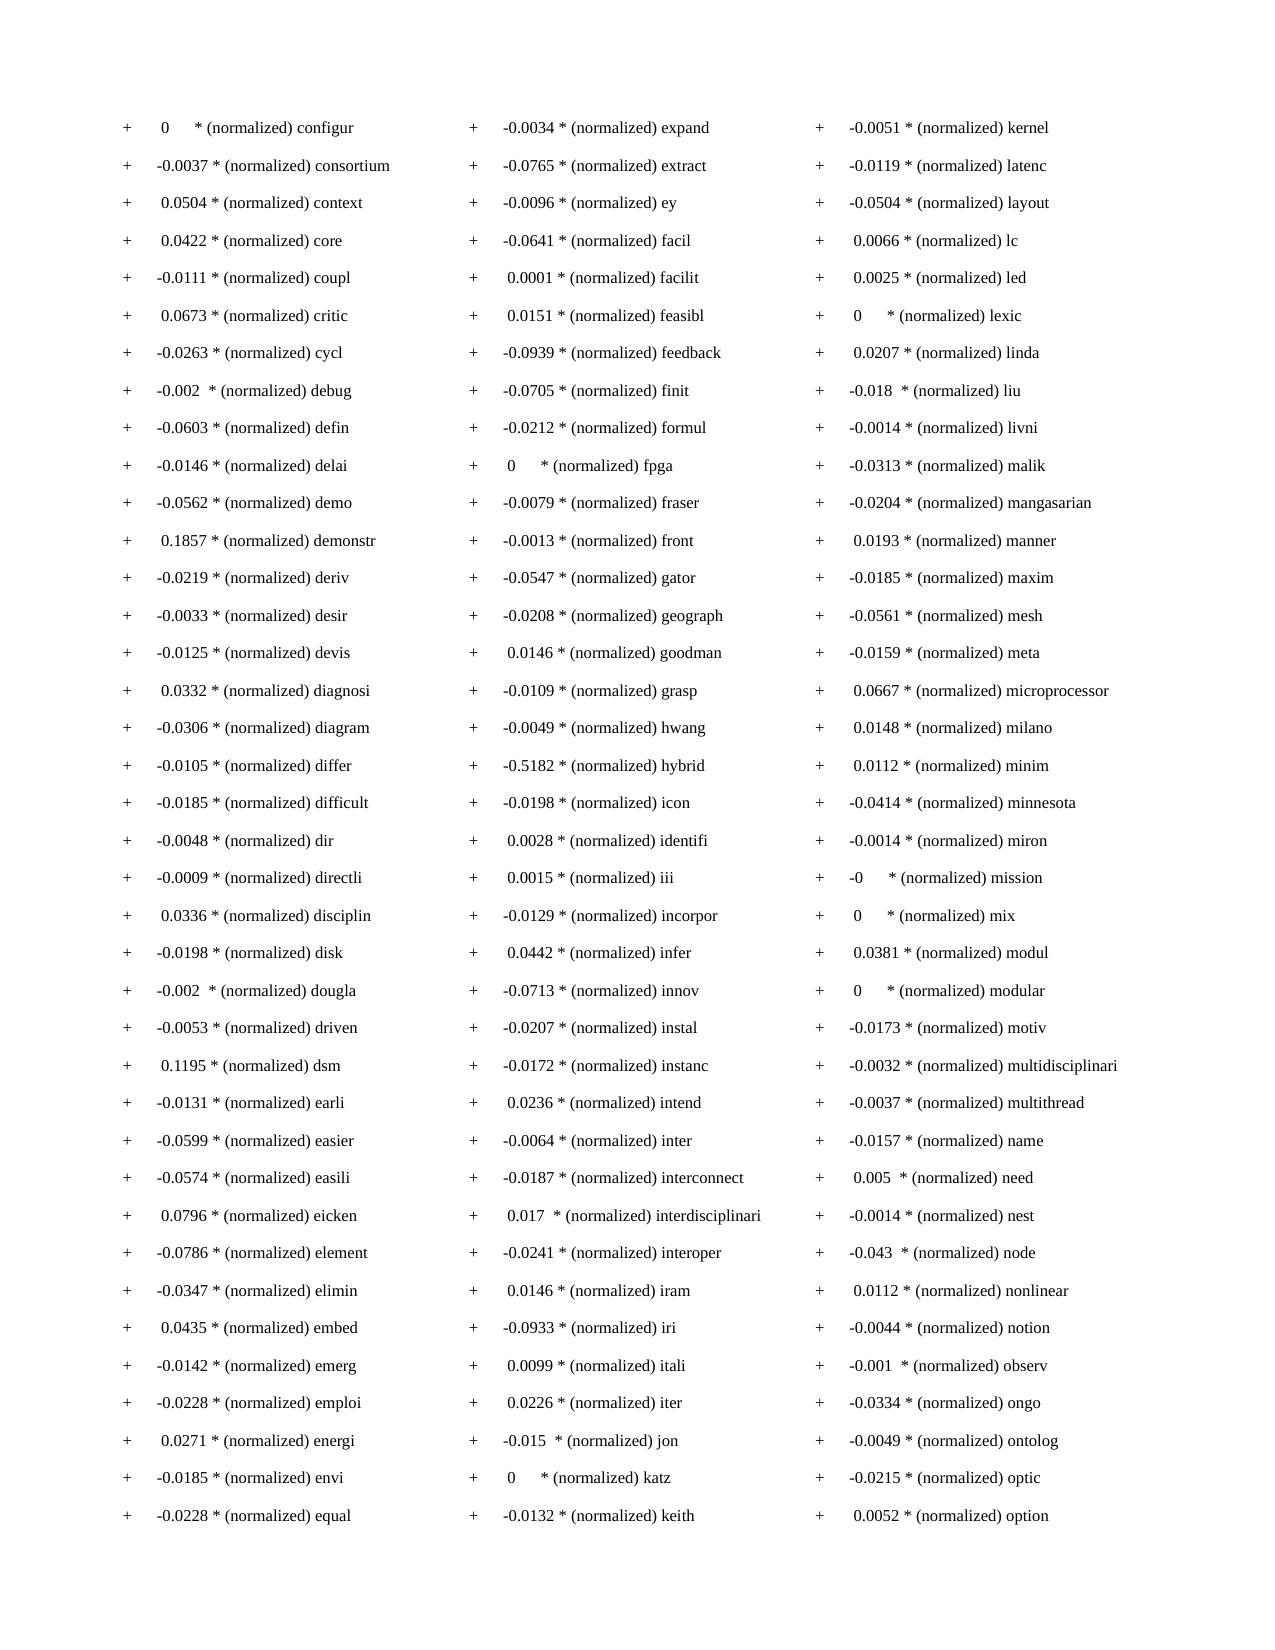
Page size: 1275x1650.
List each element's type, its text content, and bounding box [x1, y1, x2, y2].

text + 0 * (normalized) lexic [811, 306, 1157, 325]
text + -0.0185 * (normalized) envi [118, 1468, 464, 1487]
text + -0.0014 * (normalized) nest [811, 1206, 1157, 1225]
text + -0.0009 * (normalized) directli [118, 868, 464, 887]
text + -0.0263 * (normalized) cycl [118, 343, 464, 362]
text + -0.0212 * (normalized) formul [464, 418, 811, 437]
text + -0.0705 * (normalized) finit [464, 381, 811, 400]
text + 0.0193 * (normalized) manner [811, 531, 1157, 550]
text + -0.0049 * (normalized) ontolog [811, 1431, 1157, 1450]
text + 0.0673 * (normalized) critic [118, 306, 464, 325]
text + 0.0015 * (normalized) iii [464, 868, 811, 887]
text + -0.0131 * (normalized) earli [118, 1093, 464, 1112]
text + 0.0066 * (normalized) lc [811, 231, 1157, 250]
text + 0.0151 * (normalized) feasibl [464, 306, 811, 325]
text + -0.0207 * (normalized) instal [464, 1018, 811, 1037]
text + -0.0504 * (normalized) layout [811, 193, 1157, 212]
text + 0.0148 * (normalized) milano [811, 718, 1157, 737]
text + -0.0187 * (normalized) interconnect [464, 1168, 811, 1187]
text + -0.0765 * (normalized) extract [464, 156, 811, 175]
text + -0.0603 * (normalized) defin [118, 418, 464, 437]
text + -0.0215 * (normalized) optic [811, 1468, 1157, 1487]
text + 0.0226 * (normalized) iter [464, 1393, 811, 1412]
text + -0.0049 * (normalized) hwang [464, 718, 811, 737]
text + 0.0667 * (normalized) microprocessor [811, 681, 1157, 700]
text + -0.001 * (normalized) observ [811, 1356, 1157, 1375]
text + -0.0044 * (normalized) notion [811, 1318, 1157, 1337]
text + -0.0053 * (normalized) driven [118, 1018, 464, 1037]
text + -0.0228 * (normalized) equal [118, 1506, 464, 1525]
text + 0 * (normalized) katz [464, 1468, 811, 1487]
text + -0.0079 * (normalized) fraser [464, 493, 811, 512]
text + -0.0334 * (normalized) ongo [811, 1393, 1157, 1412]
text + -0.018 * (normalized) liu [811, 381, 1157, 400]
text + 0.0112 * (normalized) minim [811, 756, 1157, 775]
text + -0.0574 * (normalized) easili [118, 1168, 464, 1187]
text + 0.0112 * (normalized) nonlinear [811, 1281, 1157, 1300]
text + -0.0208 * (normalized) geograph [464, 606, 811, 625]
text + -0.0547 * (normalized) gator [464, 568, 811, 587]
text + 0.0236 * (normalized) intend [464, 1093, 811, 1112]
text + 0.1195 * (normalized) dsm [118, 1056, 464, 1075]
text + -0.0146 * (normalized) delai [118, 456, 464, 475]
text + 0.0271 * (normalized) energi [118, 1431, 464, 1450]
text + -0.002 * (normalized) debug [118, 381, 464, 400]
text + 0 * (normalized) mix [811, 906, 1157, 925]
text + -0.0014 * (normalized) livni [811, 418, 1157, 437]
text + -0.0111 * (normalized) coupl [118, 268, 464, 287]
text + -0.0037 * (normalized) consortium [118, 156, 464, 175]
text + -0.043 * (normalized) node [811, 1243, 1157, 1262]
text + 0 * (normalized) configur [118, 118, 464, 137]
text + -0.0713 * (normalized) innov [464, 981, 811, 1000]
text + -0.0037 * (normalized) multithread [811, 1093, 1157, 1112]
text + -0.0641 * (normalized) facil [464, 231, 811, 250]
text + -0 * (normalized) mission [811, 868, 1157, 887]
text + -0.0786 * (normalized) element [118, 1243, 464, 1262]
text + -0.0142 * (normalized) emerg [118, 1356, 464, 1375]
text + -0.0599 * (normalized) easier [118, 1131, 464, 1150]
text + -0.015 * (normalized) jon [464, 1431, 811, 1450]
text + -0.0034 * (normalized) expand [464, 118, 811, 137]
text + -0.0185 * (normalized) maxim [811, 568, 1157, 587]
text + 0.017 * (normalized) interdisciplinari [464, 1206, 811, 1225]
text + -0.0157 * (normalized) name [811, 1131, 1157, 1150]
text + -0.0109 * (normalized) grasp [464, 681, 811, 700]
text + -0.0033 * (normalized) desir [118, 606, 464, 625]
text + -0.0561 * (normalized) mesh [811, 606, 1157, 625]
text + 0.0025 * (normalized) led [811, 268, 1157, 287]
text + 0.0207 * (normalized) linda [811, 343, 1157, 362]
text + -0.0129 * (normalized) incorpor [464, 906, 811, 925]
text + -0.0125 * (normalized) devis [118, 643, 464, 662]
text + -0.0096 * (normalized) ey [464, 193, 811, 212]
text + 0.0435 * (normalized) embed [118, 1318, 464, 1337]
text + -0.0173 * (normalized) motiv [811, 1018, 1157, 1037]
text + -0.0219 * (normalized) deriv [118, 568, 464, 587]
text + -0.0198 * (normalized) disk [118, 943, 464, 962]
text + -0.0119 * (normalized) latenc [811, 156, 1157, 175]
text + -0.0562 * (normalized) demo [118, 493, 464, 512]
text + -0.5182 * (normalized) hybrid [464, 756, 811, 775]
text + 0 * (normalized) fpga [464, 456, 811, 475]
text + -0.0014 * (normalized) miron [811, 831, 1157, 850]
text + -0.0051 * (normalized) kernel [811, 118, 1157, 137]
text + -0.0313 * (normalized) malik [811, 456, 1157, 475]
text + -0.0032 * (normalized) multidisciplinari [811, 1056, 1157, 1075]
text + 0.0336 * (normalized) disciplin [118, 906, 464, 925]
text + 0.0442 * (normalized) infer [464, 943, 811, 962]
text + 0.0381 * (normalized) modul [811, 943, 1157, 962]
text + -0.0306 * (normalized) diagram [118, 718, 464, 737]
text + -0.0204 * (normalized) mangasarian [811, 493, 1157, 512]
text + 0.0099 * (normalized) itali [464, 1356, 811, 1375]
text + -0.0013 * (normalized) front [464, 531, 811, 550]
text + -0.0159 * (normalized) meta [811, 643, 1157, 662]
text + -0.0048 * (normalized) dir [118, 831, 464, 850]
text + -0.002 * (normalized) dougla [118, 981, 464, 1000]
text + -0.0185 * (normalized) difficult [118, 793, 464, 812]
text + 0.0796 * (normalized) eicken [118, 1206, 464, 1225]
text + 0.0422 * (normalized) core [118, 231, 464, 250]
text + -0.0241 * (normalized) interoper [464, 1243, 811, 1262]
text + 0.0052 * (normalized) option [811, 1506, 1157, 1525]
text + 0.0001 * (normalized) facilit [464, 268, 811, 287]
text + 0.005 * (normalized) need [811, 1168, 1157, 1187]
text + 0.0146 * (normalized) iram [464, 1281, 811, 1300]
text + -0.0933 * (normalized) iri [464, 1318, 811, 1337]
text + 0.0146 * (normalized) goodman [464, 643, 811, 662]
text + 0.1857 * (normalized) demonstr [118, 531, 464, 550]
text + -0.0228 * (normalized) emploi [118, 1393, 464, 1412]
text + 0.0332 * (normalized) diagnosi [118, 681, 464, 700]
text + 0 * (normalized) modular [811, 981, 1157, 1000]
text + 0.0028 * (normalized) identifi [464, 831, 811, 850]
text + -0.0105 * (normalized) differ [118, 756, 464, 775]
text + -0.0172 * (normalized) instanc [464, 1056, 811, 1075]
text + -0.0064 * (normalized) inter [464, 1131, 811, 1150]
text + 0.0504 * (normalized) context [118, 193, 464, 212]
text + -0.0939 * (normalized) feedback [464, 343, 811, 362]
text + -0.0132 * (normalized) keith [464, 1506, 811, 1525]
text + -0.0198 * (normalized) icon [464, 793, 811, 812]
text + -0.0347 * (normalized) elimin [118, 1281, 464, 1300]
text + -0.0414 * (normalized) minnesota [811, 793, 1157, 812]
